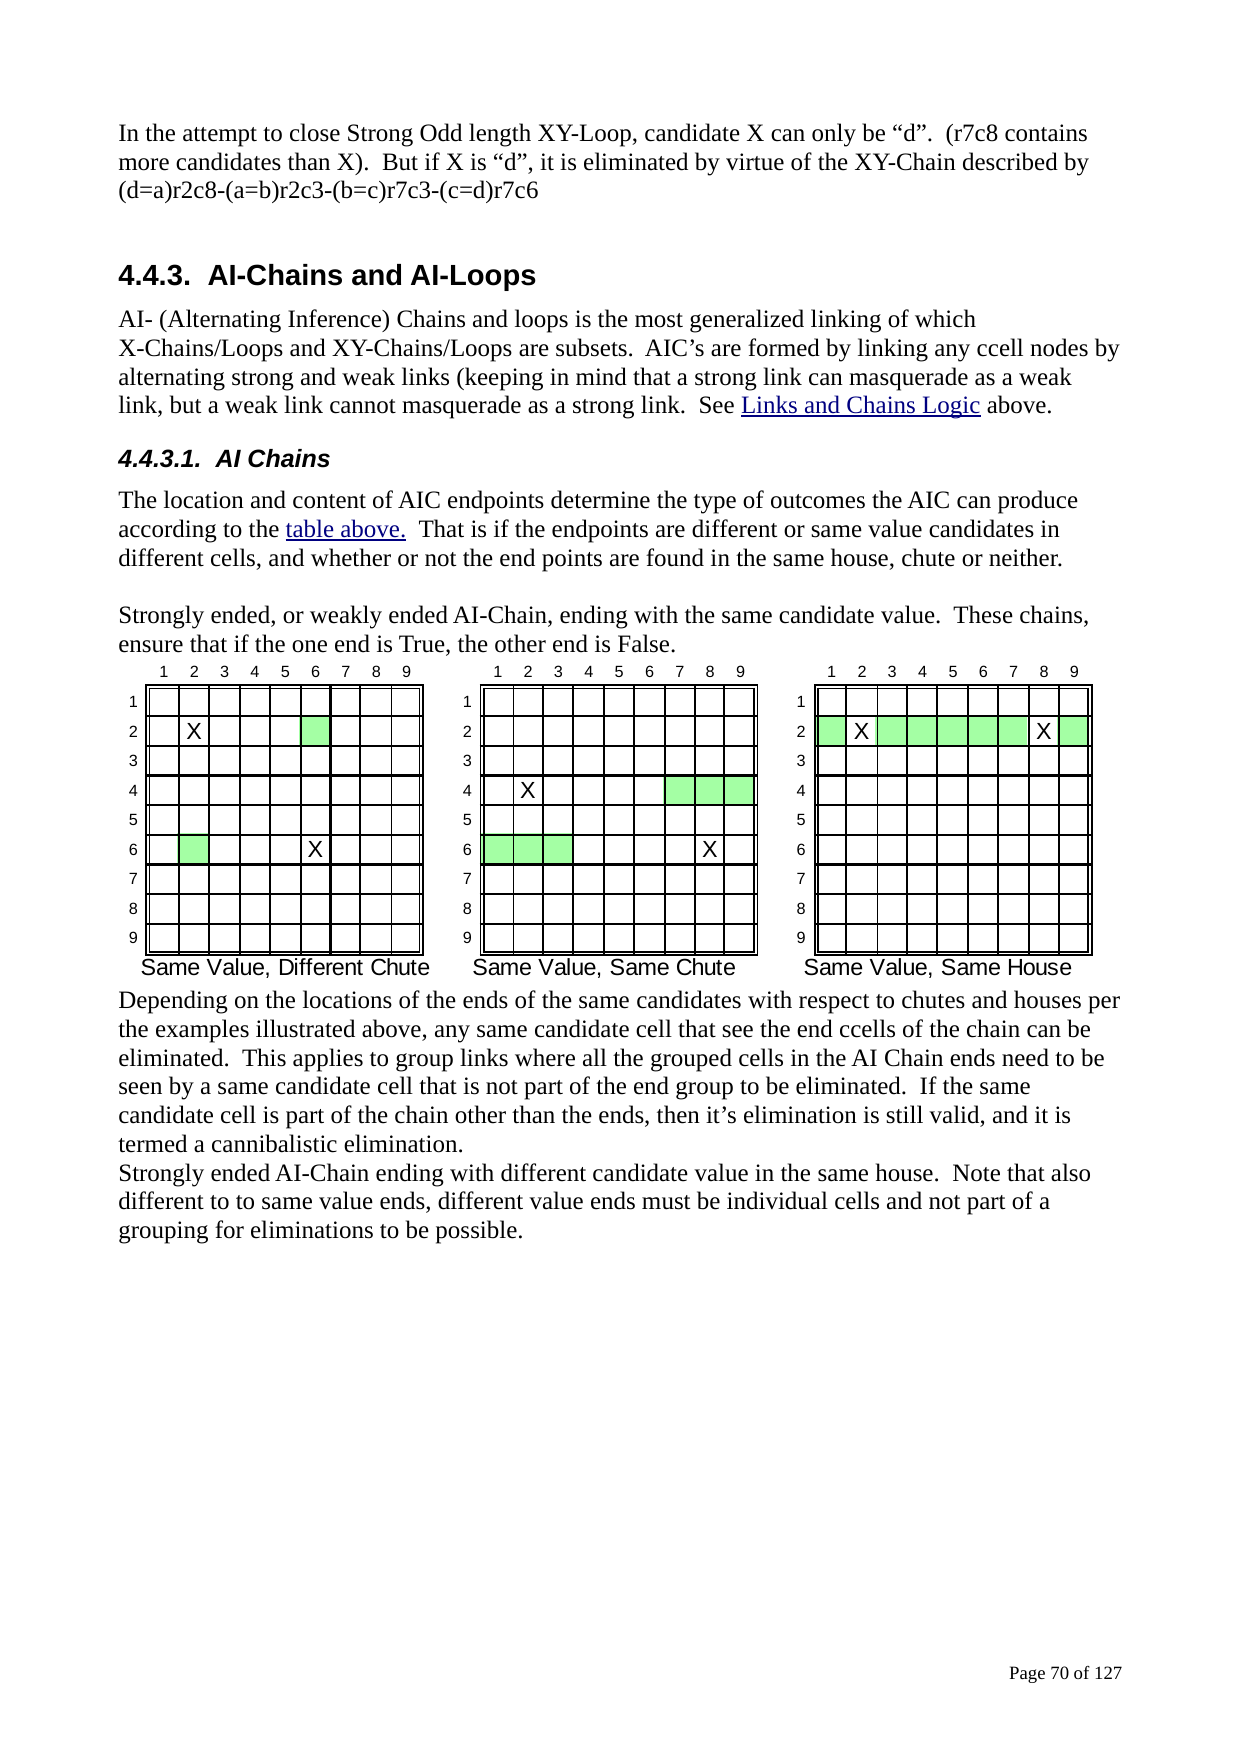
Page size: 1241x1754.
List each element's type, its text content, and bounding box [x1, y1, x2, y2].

subtitle AI-Chains and AI-Loops [118, 258, 1122, 292]
text Depending on the locations of the ends of the same candidates with respect to chutes and houses per the examples illustrated above, any same candidate cell that see the end ccells of the chain can be eliminated. This applies to group links where all the grouped cells in the AI Chain ends need to be seen by a same candidate cell that is not part of the end group to be eliminated. If the same candidate cell is part of the chain other than the ends, then it’s elimination is still valid, and it is termed a cannibalistic elimination. [118, 658, 1122, 1158]
text The location and content of AIC endpoints determine the type of outcomes the AIC can produce according to the table above. That is if the endpoints are different or same value candidates in different cells, and whether or not the end points are found in the same house, chute or neither. [118, 485, 1122, 572]
subtitle AI Chains [118, 444, 1122, 473]
text Strongly ended, or weakly ended AI-Chain, ending with the same candidate value. These chains, ensure that if the one end is True, the other end is False. [118, 600, 1122, 658]
text Strongly ended AI-Chain ending with different candidate value in the same house. Note that also different to to same value ends, different value ends must be individual cells and not part of a grouping for eliminations to be possible. [118, 1158, 1122, 1244]
text In the attempt to close Strong Odd length XY-Loop, candidate X can only be “d”. (r7c8 contains more candidates than X). But if X is “d”, it is eliminated by virtue of the XY-Chain described by (d=a)r2c8-(a=b)r2c3-(b=c)r7c3-(c=d)r7c6 [118, 118, 1122, 204]
text AI- (Alternating Inference) Chains and loops is the most generalized linking of which X-Chains/Loops and XY-Chains/Loops are subsets. AIC’s are formed by linking any ccell nodes by alternating strong and weak links (keeping in mind that a strong link can masquerade as a weak link, but a weak link cannot masquerade as a strong link. See Links and Chains Logic above. [118, 304, 1122, 419]
